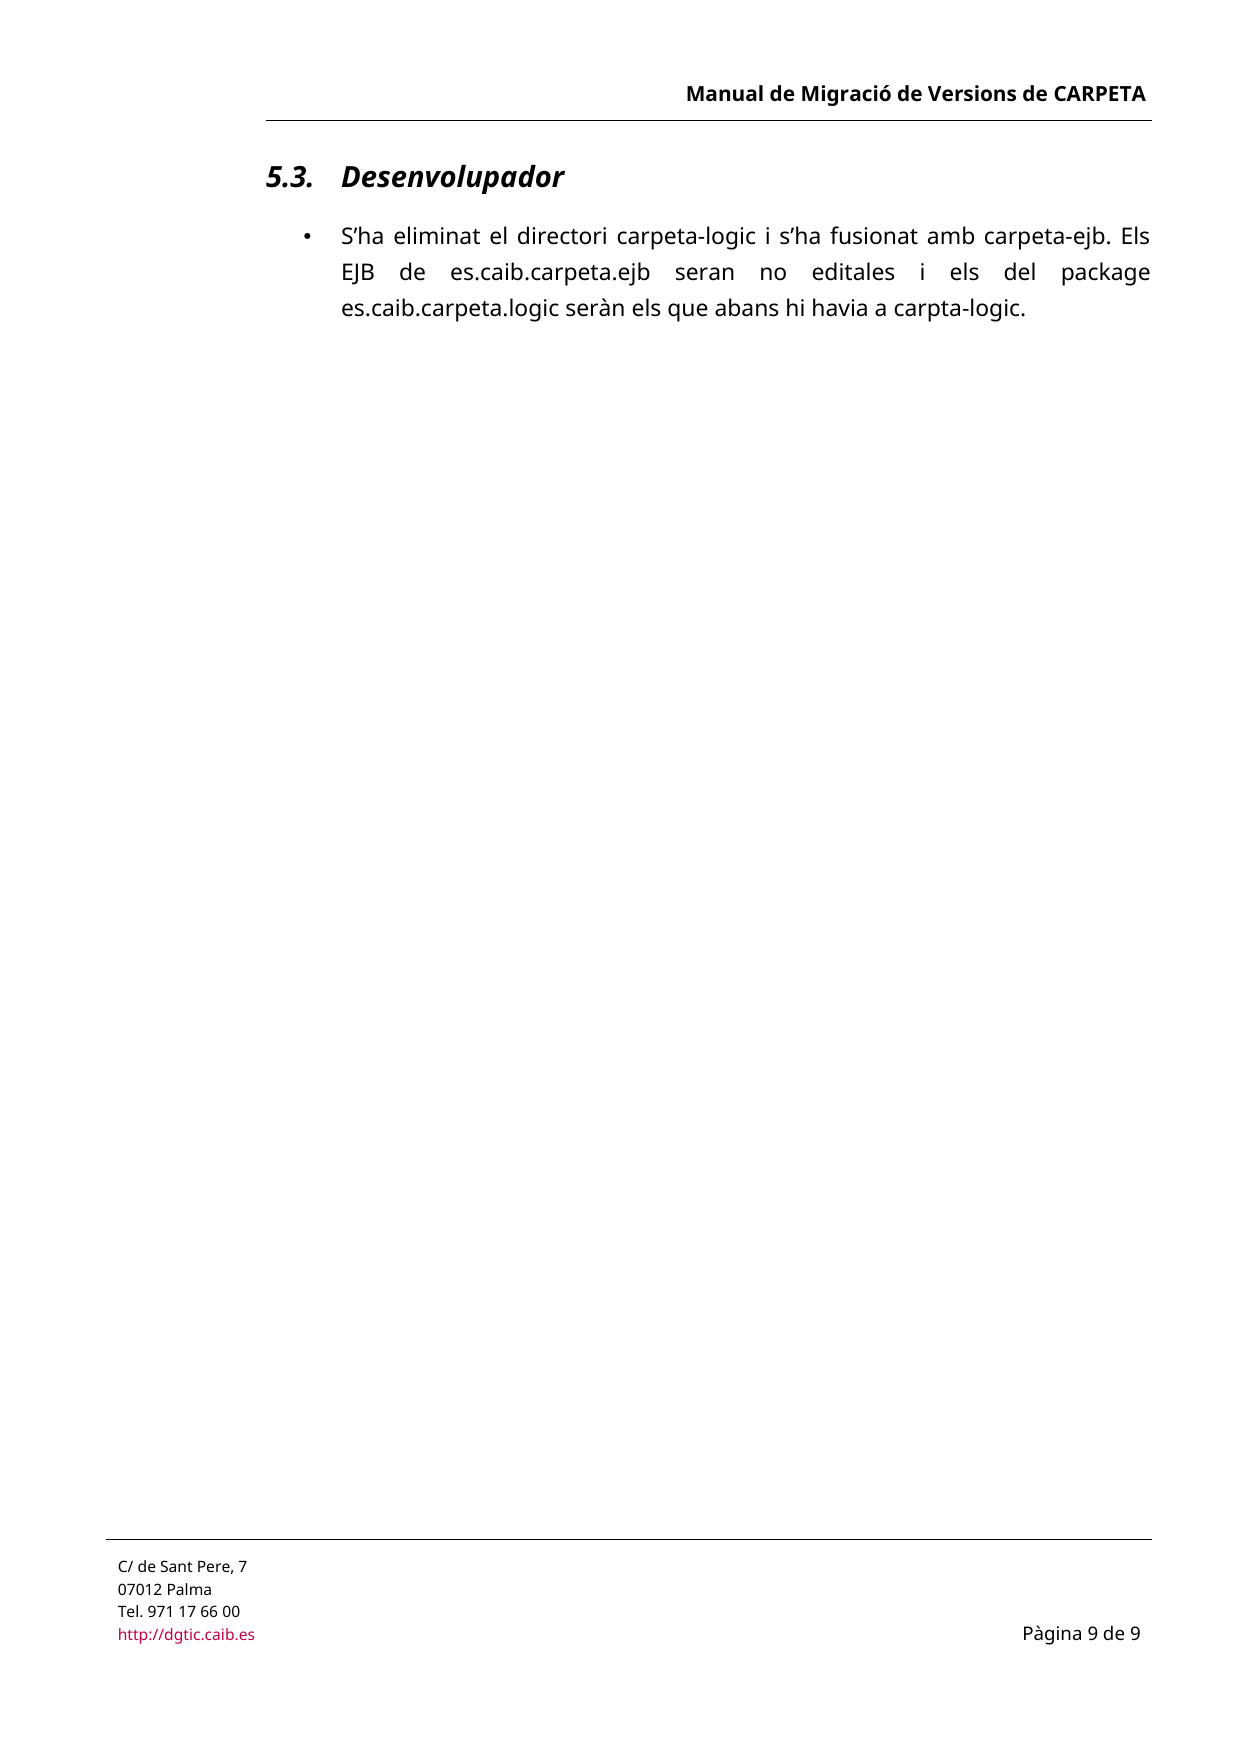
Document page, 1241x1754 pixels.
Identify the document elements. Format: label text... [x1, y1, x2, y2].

list S’ha eliminat el directori carpeta-logic i s’ha fusionat amb carpeta-ejb. Els EJB de es.caib.carpeta.ejb seran no editales i els del package es.caib.carpeta.logic seràn els que abans hi havia a carpta-logic. [303, 220, 1152, 323]
subtitle Desenvolupador [266, 156, 1152, 196]
